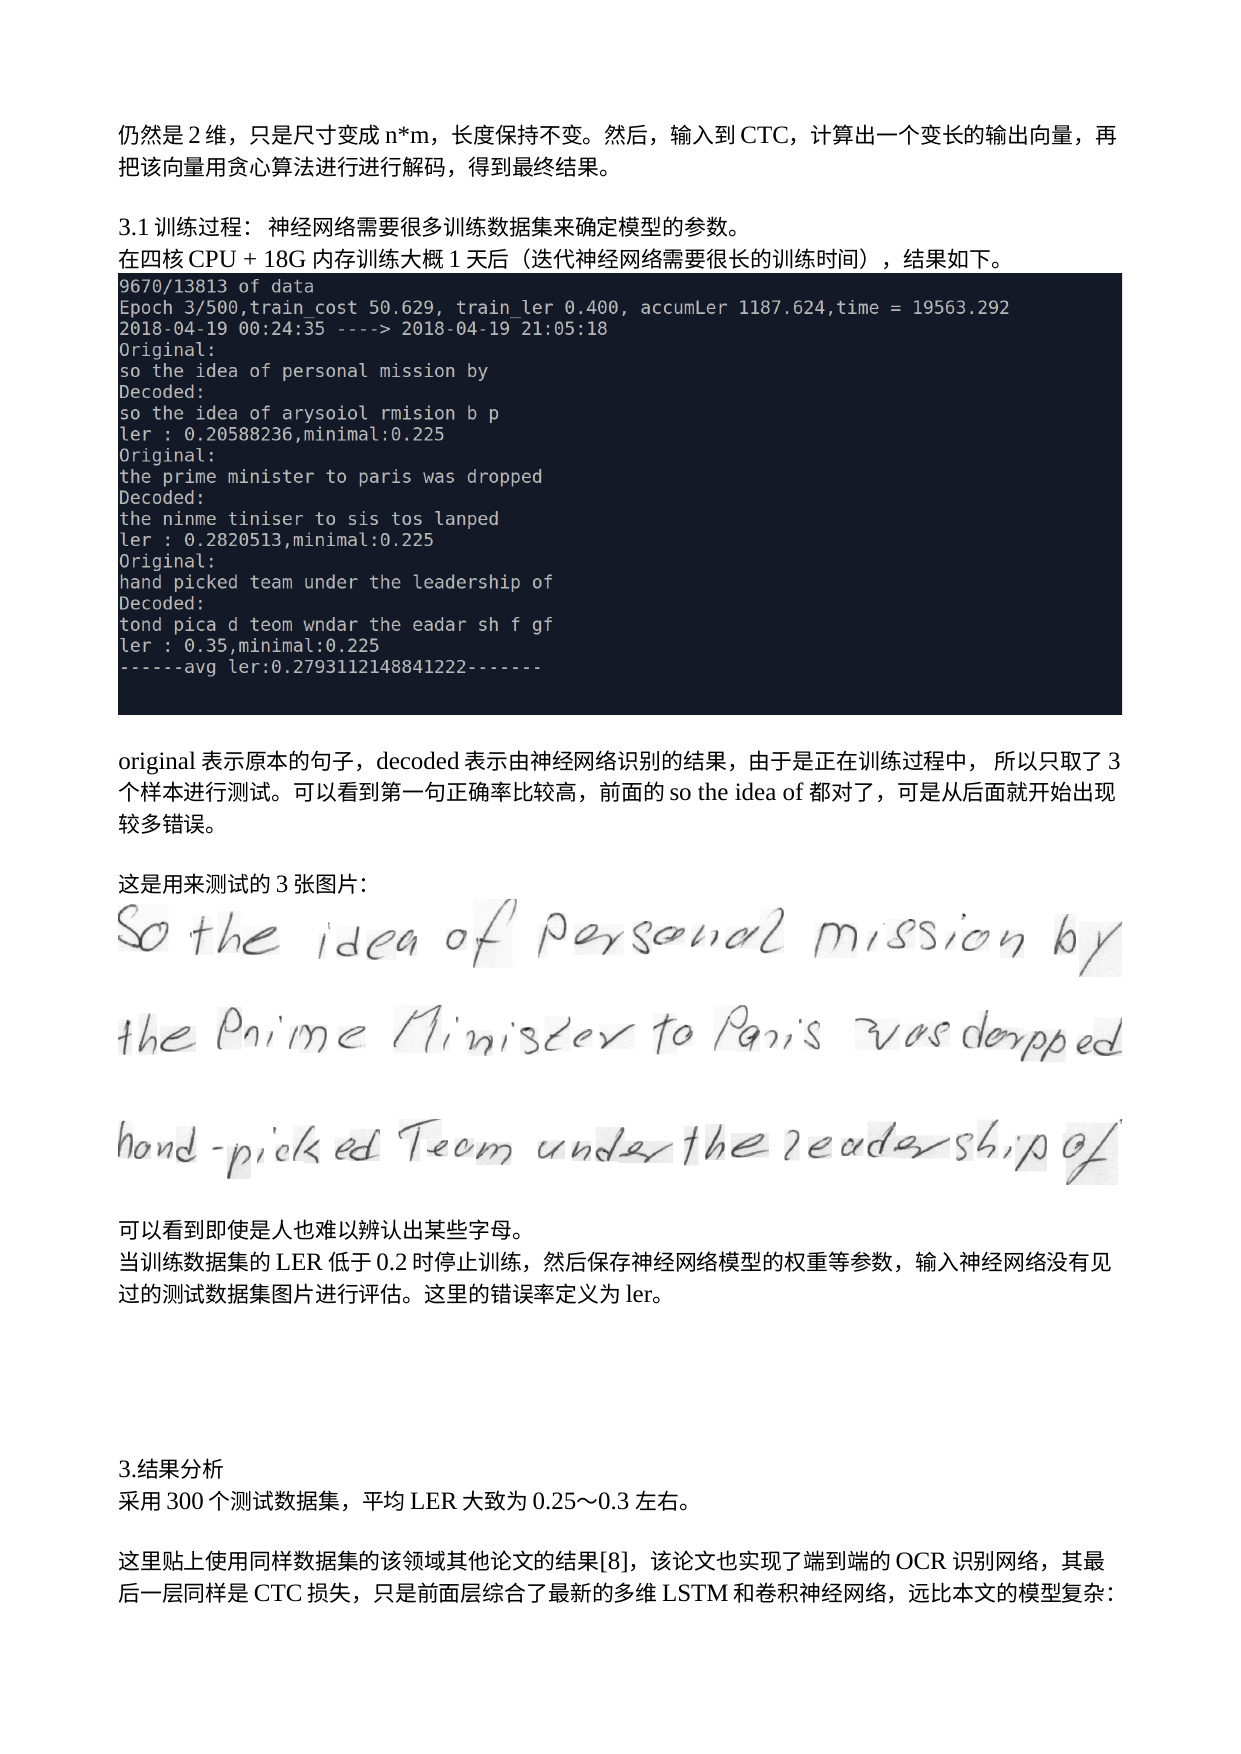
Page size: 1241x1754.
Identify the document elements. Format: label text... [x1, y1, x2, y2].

picture [118, 1119, 1123, 1185]
text 这是用来测试的3张图片： [118, 867, 1122, 899]
text 在四核CPU + 18G 内存训练大概1天后（迭代神经网络需要很长的训练时间），结果如下。 [118, 242, 1122, 273]
text original表示原本的句子，decoded表示由神经网络识别的结果，由于是正在训练过程中， 所以只取了3个样本进行测试。可以看到第一句正确率比较高，前面的so the idea of 都对了，可是从后面就开始出现较多错误。 [118, 744, 1122, 839]
text 可以看到即使是人也难以辨认出某些字母。 [118, 1213, 1122, 1245]
text 3.1训练过程： 神经网络需要很多训练数据集来确定模型的参数。 [118, 210, 1122, 242]
text 仍然是2维，只是尺寸变成n*m，长度保持不变。然后，输入到CTC，计算出一个变长的输出向量，再把该向量用贪心算法进行进行解码，得到最终结果。 [118, 118, 1122, 181]
text 当训练数据集的LER低于0.2时停止训练，然后保存神经网络模型的权重等参数，输入神经网络没有见过的测试数据集图片进行评估。这里的错误率定义为ler。 [118, 1245, 1122, 1308]
picture [118, 899, 1123, 977]
picture [118, 273, 1123, 715]
text 采用300个测试数据集，平均LER大致为0.25～0.3 左右。 [118, 1484, 1122, 1516]
text 这里贴上使用同样数据集的该领域其他论文的结果[8]，该论文也实现了端到端的OCR识别网络，其最后一层同样是CTC损失，只是前面层综合了最新的多维LSTM和卷积神经网络，远比本文的模型复杂： [118, 1544, 1122, 1608]
picture [118, 1005, 1123, 1062]
text 3.结果分析 [118, 1452, 1122, 1484]
